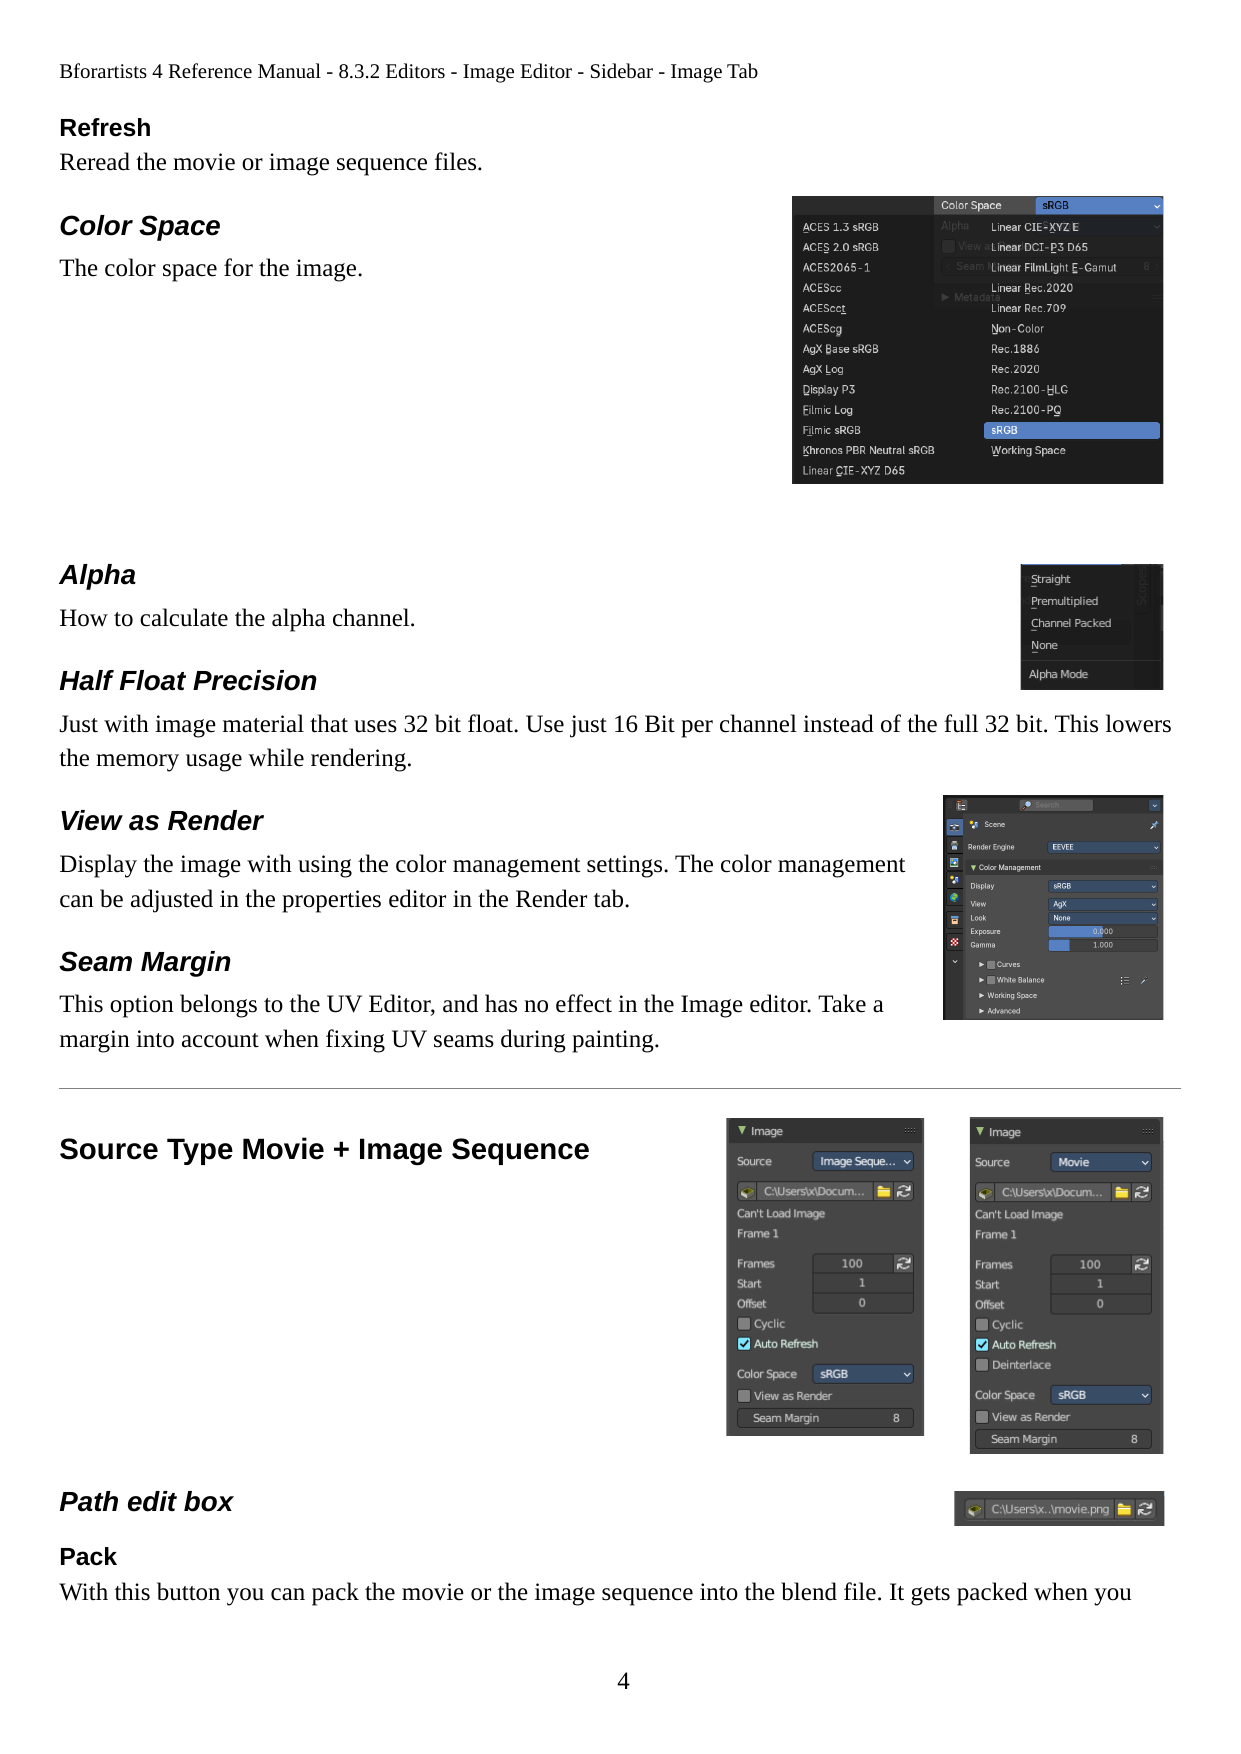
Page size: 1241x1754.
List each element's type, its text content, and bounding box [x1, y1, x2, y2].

subtitle View as Render [59, 805, 943, 837]
text Just with image material that uses 32 bit float. Use just 16 Bit per channel instead of the full 32 bit. This lowers the memory usage while rendering. [59, 709, 1181, 772]
text How to calculate the alpha channel. [59, 603, 1020, 632]
subtitle Path edit box [59, 1485, 1181, 1517]
picture [1020, 564, 1164, 690]
subtitle Refresh [59, 113, 1181, 141]
text This option belongs to the UV Editor, and has no effect in the Image editor. Take a margin into account when fixing UV seams during painting. [59, 989, 1181, 1053]
subtitle [1164, 805, 1181, 837]
subtitle Source Type Movie + Image Sequence [59, 1132, 726, 1166]
subtitle Half Float Precision [59, 664, 1181, 696]
picture [792, 196, 1164, 484]
subtitle [1164, 945, 1181, 977]
subtitle Pack [59, 1542, 1181, 1570]
subtitle [1164, 209, 1181, 241]
text Reread the movie or image sequence files. [59, 147, 1181, 176]
text With this button you can pack the movie or the image sequence into the blend file. It gets packed when you [59, 1577, 1181, 1605]
picture [954, 1491, 1165, 1526]
subtitle [925, 1132, 969, 1166]
picture [969, 1117, 1164, 1454]
picture [943, 795, 1164, 1020]
subtitle Alpha [59, 558, 1181, 590]
subtitle Seam Margin [59, 945, 943, 977]
text Display the image with using the color management settings. The color management can be adjusted in the properties editor in the Render tab. [59, 849, 943, 912]
text The color space for the image. [59, 253, 792, 282]
picture [726, 1118, 925, 1436]
subtitle Color Space [59, 209, 792, 241]
